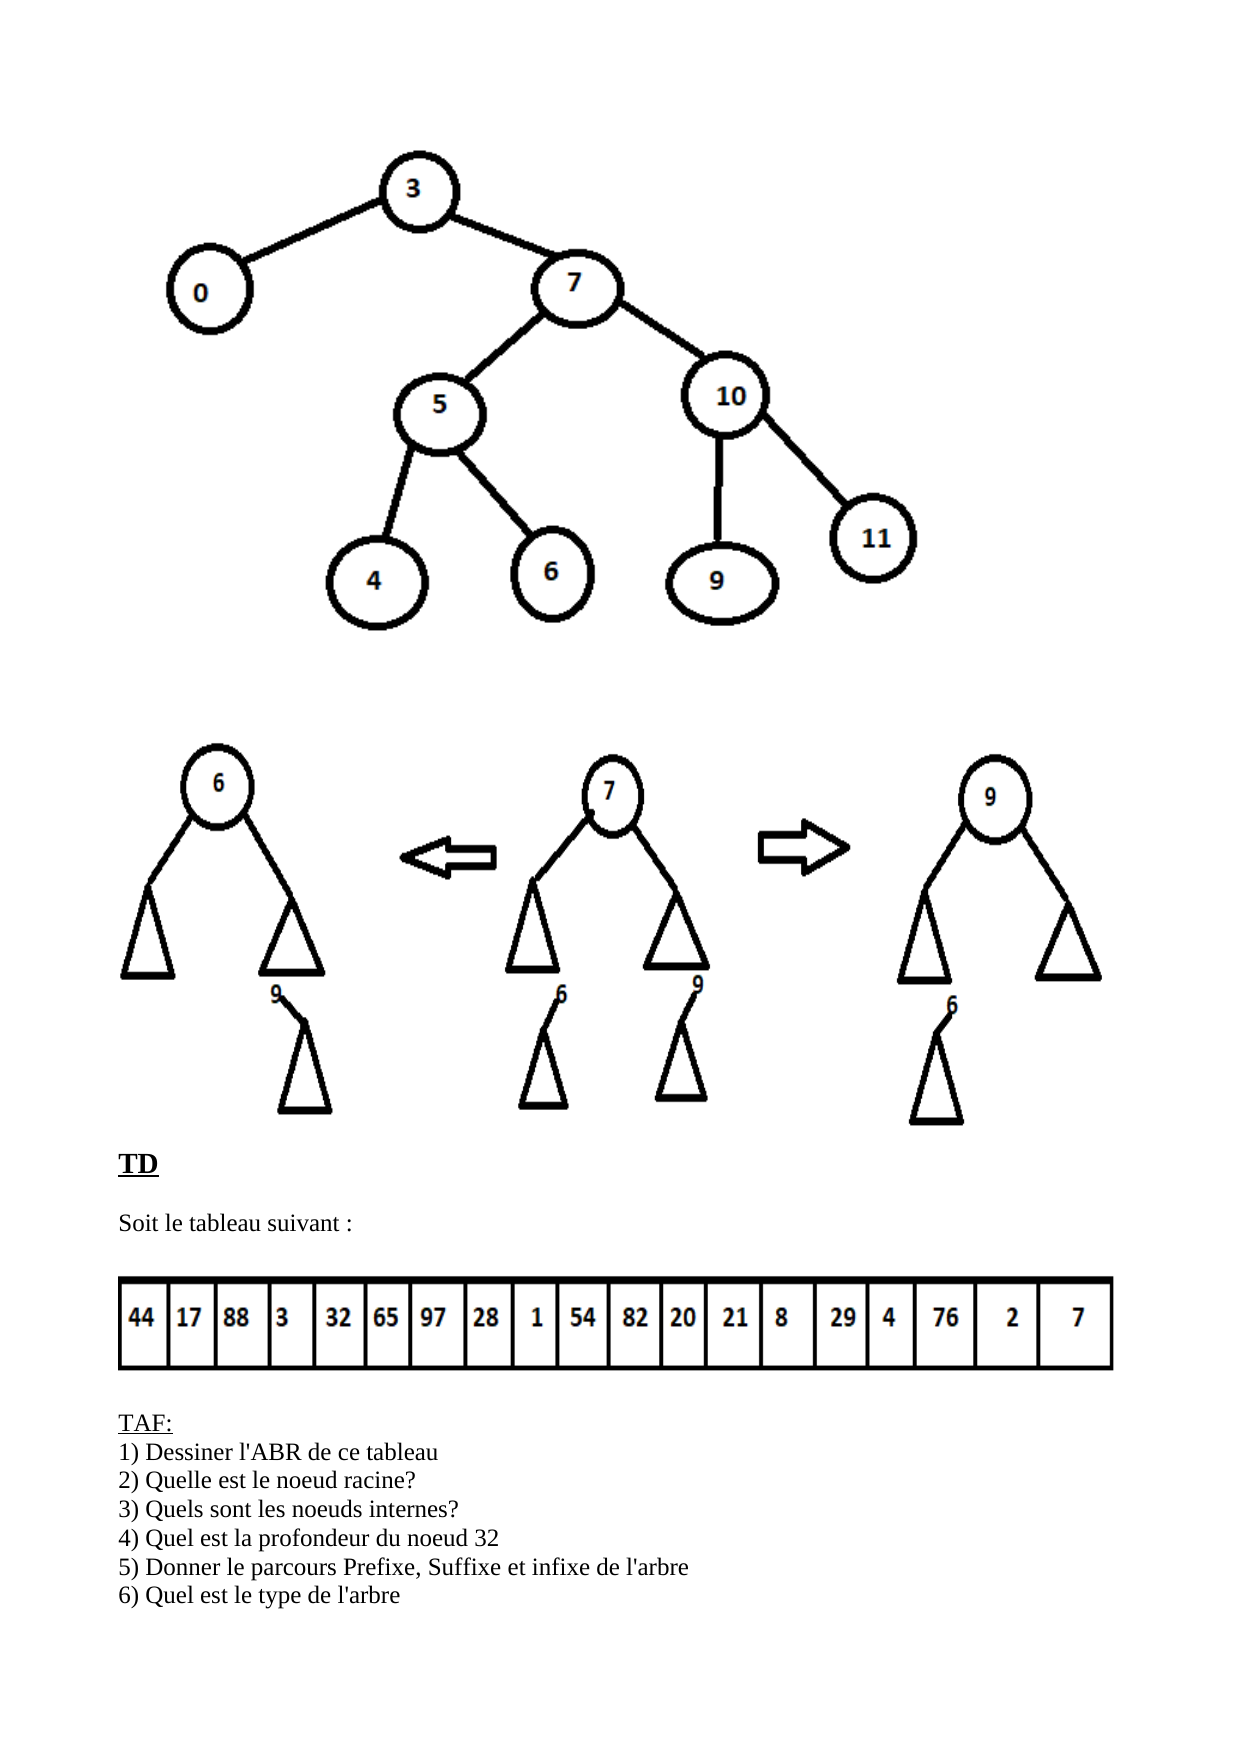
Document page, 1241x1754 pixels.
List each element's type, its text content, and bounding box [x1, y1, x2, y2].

text 3) Quels sont les noeuds internes? [118, 1494, 1122, 1523]
text 2) Quelle est le noeud racine? [118, 1466, 1122, 1494]
text 4) Quel est la profondeur du noeud 32 [118, 1523, 1122, 1552]
text 5) Donner le parcours Prefixe, Suffixe et infixe de l'arbre [118, 1552, 1122, 1581]
text TAF: [118, 1408, 1122, 1437]
text TD [118, 1146, 1122, 1179]
text Soit le tableau suivant : [118, 1208, 1122, 1236]
text 6) Quel est le type de l'arbre [118, 1581, 1122, 1609]
text 1) Dessiner l'ABR de ce tableau [118, 1437, 1122, 1466]
